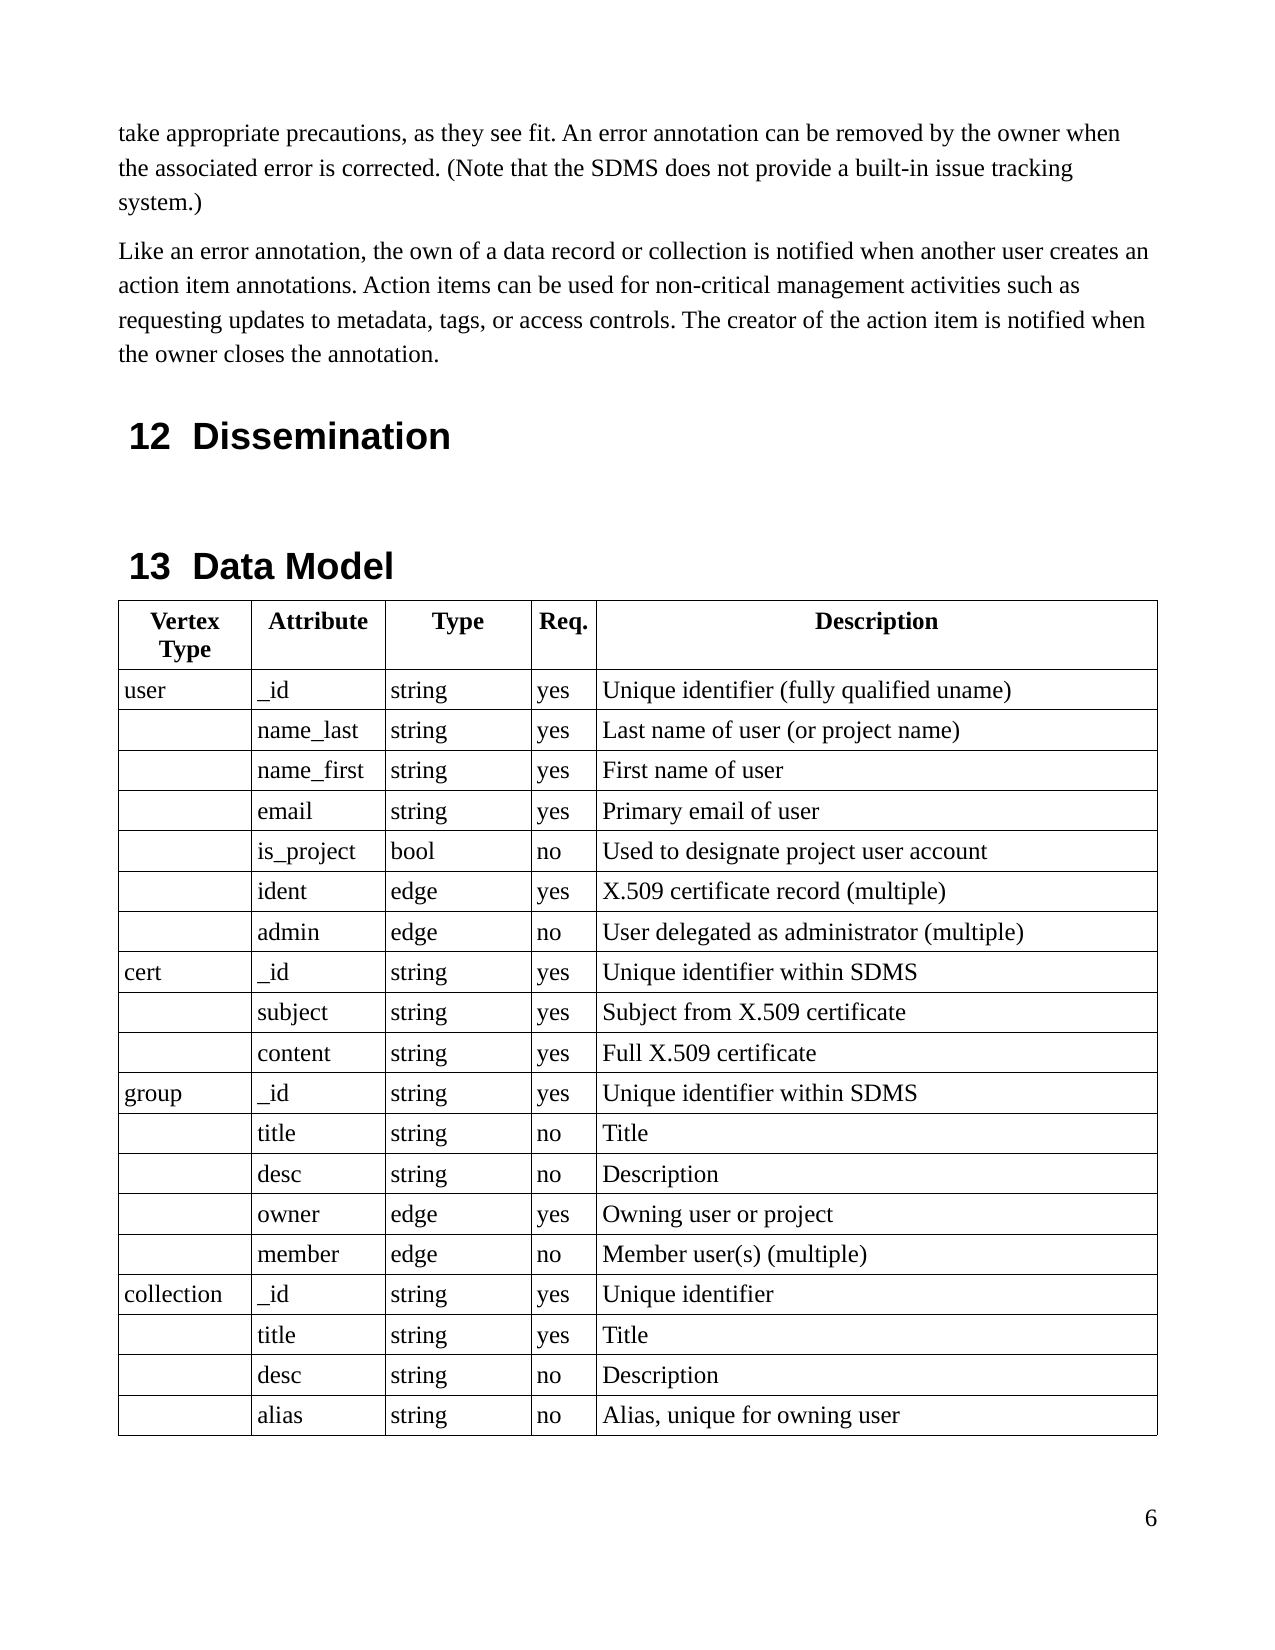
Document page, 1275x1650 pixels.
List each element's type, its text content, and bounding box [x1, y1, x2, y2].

table_header Vertex Type [119, 601, 251, 669]
table_cell subject [252, 993, 385, 1032]
table_cell [119, 1194, 251, 1233]
table_cell string [386, 1355, 531, 1395]
table_cell [119, 1154, 251, 1193]
table_cell edge [386, 1235, 531, 1274]
table_cell edge [386, 1194, 531, 1233]
table_cell [119, 993, 251, 1032]
table_cell [119, 710, 251, 750]
table_cell [119, 872, 251, 911]
table_cell cert [119, 952, 251, 992]
table_cell Description [597, 1355, 1157, 1395]
table_cell is_project [252, 831, 385, 871]
table_cell string [386, 1396, 531, 1435]
table_cell no [532, 912, 596, 951]
table_cell string [386, 670, 531, 709]
table_cell string [386, 952, 531, 992]
table_cell Title [597, 1315, 1157, 1354]
table_cell name_last [252, 710, 385, 750]
table_header Type [386, 601, 531, 669]
table_cell [119, 751, 251, 790]
table_cell no [532, 1396, 596, 1435]
table_cell string [386, 1033, 531, 1072]
table_cell [119, 1396, 251, 1435]
table_cell yes [532, 993, 596, 1032]
table_cell yes [532, 1033, 596, 1072]
table_cell _id [252, 670, 385, 709]
table_cell string [386, 1073, 531, 1112]
table_cell string [386, 1275, 531, 1314]
table_cell string [386, 993, 531, 1032]
table_cell content [252, 1033, 385, 1072]
table_cell yes [532, 791, 596, 830]
table_cell owner [252, 1194, 385, 1233]
table_cell [119, 1235, 251, 1274]
table_cell Owning user or project [597, 1194, 1157, 1233]
table_cell [119, 791, 251, 830]
table_header Description [597, 601, 1157, 669]
table_cell alias [252, 1396, 385, 1435]
table_cell Unique identifier within SDMS [597, 952, 1157, 992]
table_cell email [252, 791, 385, 830]
table_cell User delegated as administrator (multiple) [597, 912, 1157, 951]
table_cell group [119, 1073, 251, 1112]
text take appropriate precautions, as they see fit. An error annotation can be removed by the owner when the associated error is corrected. (Note that the SDMS does not provide a built-in issue tracking system.) [118, 118, 1157, 216]
table_cell yes [532, 1073, 596, 1112]
table_cell edge [386, 872, 531, 911]
table_cell no [532, 1235, 596, 1274]
table_header Attribute [252, 601, 385, 669]
table_cell Full X.509 certificate [597, 1033, 1157, 1072]
table_cell Member user(s) (multiple) [597, 1235, 1157, 1274]
table_cell yes [532, 751, 596, 790]
table_cell desc [252, 1355, 385, 1395]
table_cell title [252, 1114, 385, 1153]
table_cell no [532, 1355, 596, 1395]
text Like an error annotation, the own of a data record or collection is notified when another user creates an action item annotations. Action items can be used for non-critical management activities such as requesting updates to metadata, tags, or access controls. The creator of the action item is notified when the owner closes the annotation. [118, 236, 1157, 368]
table_cell Unique identifier (fully qualified uname) [597, 670, 1157, 709]
table_cell string [386, 791, 531, 830]
table_cell yes [532, 1275, 596, 1314]
table_cell yes [532, 1194, 596, 1233]
table_cell Unique identifier [597, 1275, 1157, 1314]
table_cell Primary email of user [597, 791, 1157, 830]
table_cell ident [252, 872, 385, 911]
table_cell First name of user [597, 751, 1157, 790]
table_cell string [386, 1315, 531, 1354]
table_cell member [252, 1235, 385, 1274]
table_cell yes [532, 952, 596, 992]
table_cell string [386, 710, 531, 750]
subtitle Data Model [118, 544, 1157, 587]
table_cell yes [532, 872, 596, 911]
table_cell [119, 1033, 251, 1072]
table_cell Subject from X.509 certificate [597, 993, 1157, 1032]
table_cell _id [252, 1275, 385, 1314]
table_cell title [252, 1315, 385, 1354]
table_cell no [532, 831, 596, 871]
subtitle Dissemination [118, 414, 1157, 457]
table_cell X.509 certificate record (multiple) [597, 872, 1157, 911]
table_cell [119, 912, 251, 951]
table_cell [119, 1315, 251, 1354]
table_cell _id [252, 952, 385, 992]
table_cell Last name of user (or project name) [597, 710, 1157, 750]
table_cell name_first [252, 751, 385, 790]
table_cell Description [597, 1154, 1157, 1193]
table_cell bool [386, 831, 531, 871]
table_cell collection [119, 1275, 251, 1314]
table_cell edge [386, 912, 531, 951]
table_cell [119, 1114, 251, 1153]
table_cell Alias, unique for owning user [597, 1396, 1157, 1435]
table_cell string [386, 1154, 531, 1193]
table_cell desc [252, 1154, 385, 1193]
table_cell Used to designate project user account [597, 831, 1157, 871]
table_cell string [386, 751, 531, 790]
table_cell yes [532, 670, 596, 709]
table_cell [119, 831, 251, 871]
table_cell no [532, 1114, 596, 1153]
table_cell Title [597, 1114, 1157, 1153]
table_cell string [386, 1114, 531, 1153]
table_cell _id [252, 1073, 385, 1112]
table_cell no [532, 1154, 596, 1193]
table_cell yes [532, 1315, 596, 1354]
table_cell yes [532, 710, 596, 750]
table_header Req. [532, 601, 596, 669]
table_cell Unique identifier within SDMS [597, 1073, 1157, 1112]
table_cell user [119, 670, 251, 709]
table_cell [119, 1355, 251, 1395]
table_cell admin [252, 912, 385, 951]
